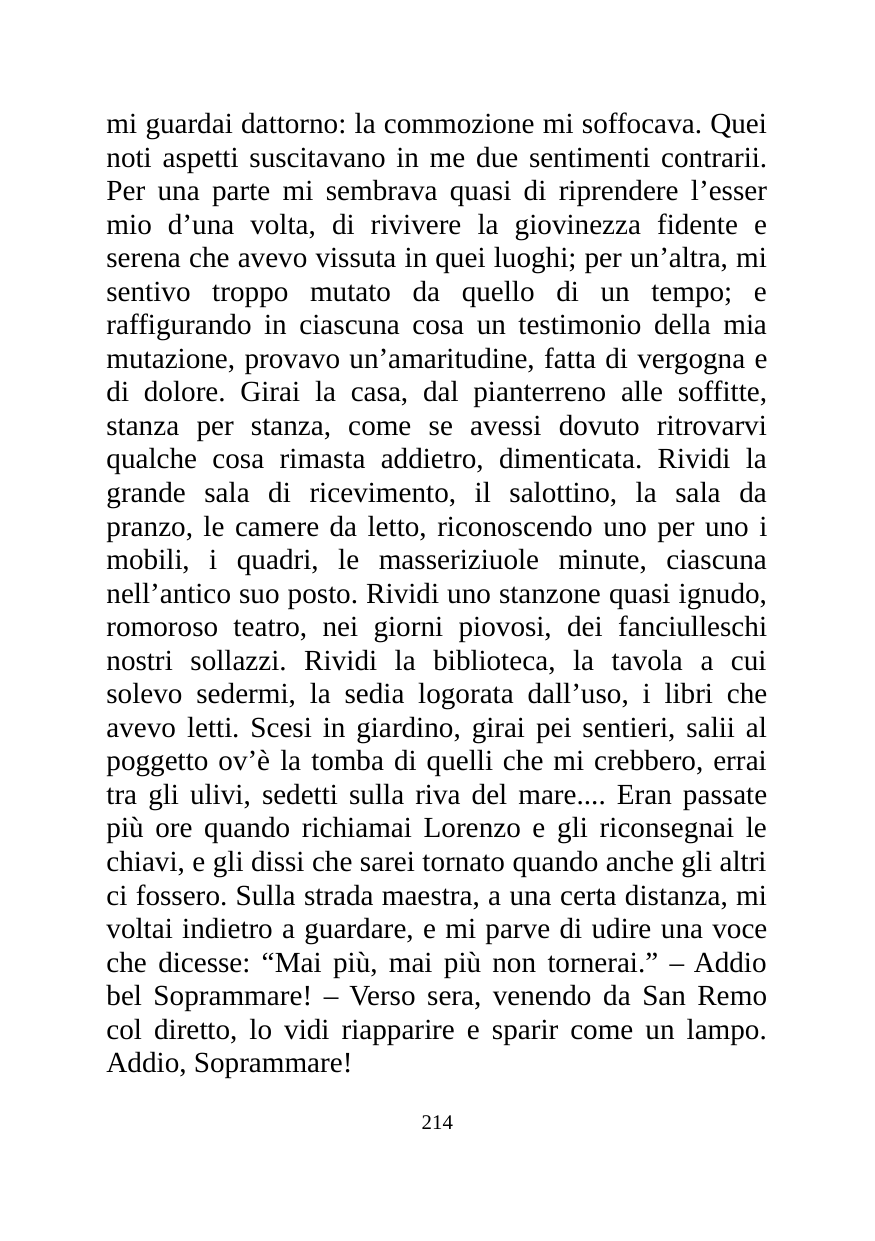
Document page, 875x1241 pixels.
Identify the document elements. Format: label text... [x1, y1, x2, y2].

text mi guardai dattorno: la commozione mi soffocava. Quei noti aspetti suscitavano in me due sentimenti contrarii. Per una parte mi sembrava quasi di riprendere l’esser mio d’una volta, di rivivere la giovinezza fidente e serena che avevo vissuta in quei luoghi; per un’altra, mi sentivo troppo mutato da quello di un tempo; e raffigurando in ciascuna cosa un testimonio della mia mutazione, provavo un’amaritudine, fatta di vergogna e di dolore. Girai la casa, dal pianterreno alle soffitte, stanza per stanza, come se avessi dovuto ritrovarvi qualche cosa rimasta addietro, dimenticata. Rividi la grande sala di ricevimento, il salottino, la sala da pranzo, le camere da letto, riconoscendo uno per uno i mobili, i quadri, le masseriziuole minute, ciascuna nell’antico suo posto. Rividi uno stanzone quasi ignudo, romoroso teatro, nei giorni piovosi, dei fanciulleschi nostri sollazzi. Rividi la biblioteca, la tavola a cui solevo sedermi, la sedia logorata dall’uso, i libri che avevo letti. Scesi in giardino, girai pei sentieri, salii al poggetto ov’è la tomba di quelli che mi crebbero, errai tra gli ulivi, sedetti sulla riva del mare.... Eran passate più ore quando richiamai Lorenzo e gli riconsegnai le chiavi, e gli dissi che sarei tornato quando anche gli altri ci fossero. Sulla strada maestra, a una certa distanza, mi voltai indietro a guardare, e mi parve di udire una voce che dicesse: “Mai più, mai più non tornerai.” – Addio bel Soprammare! – Verso sera, venendo da San Remo col diretto, lo vidi riapparire e sparir come un lampo. Addio, Soprammare! [106, 106, 768, 1079]
